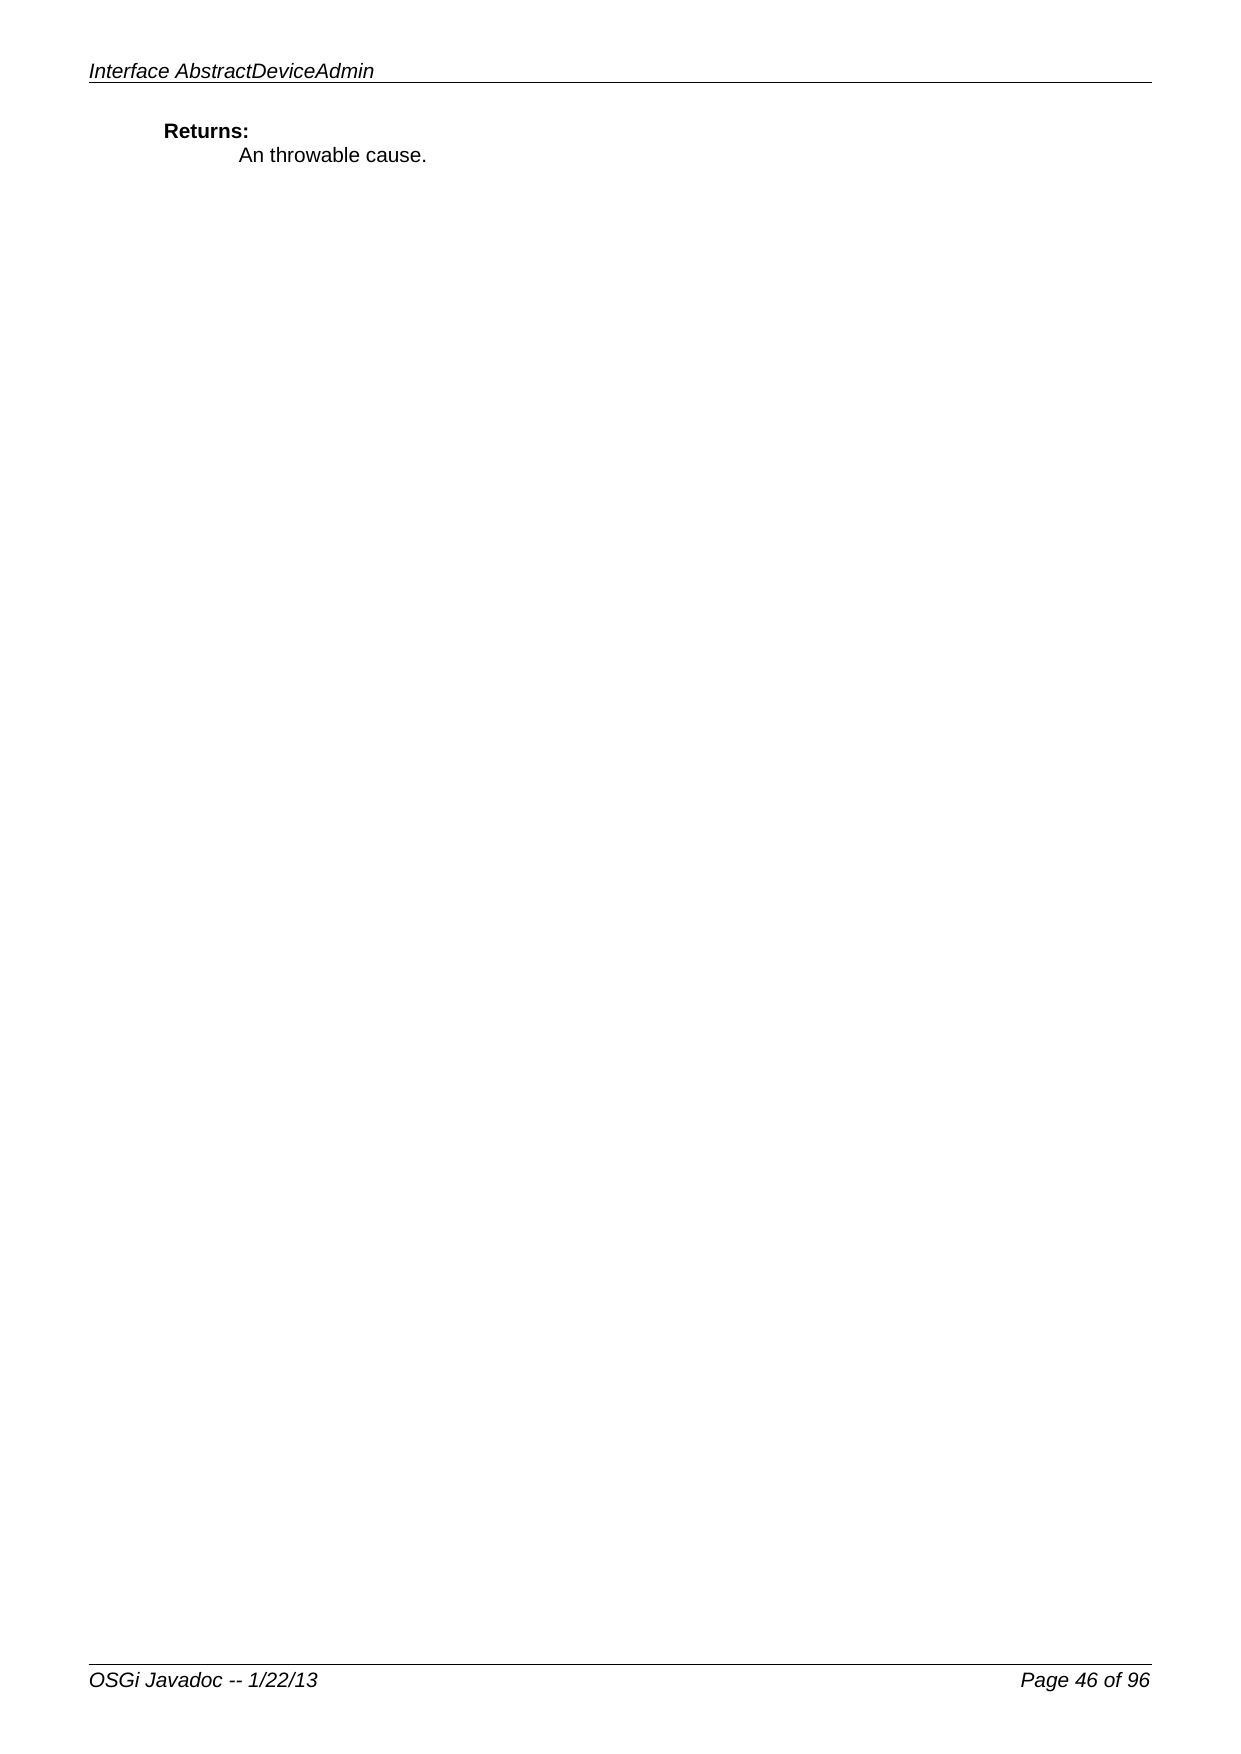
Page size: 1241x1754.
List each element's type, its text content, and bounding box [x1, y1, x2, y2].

text An throwable cause. [238, 142, 1152, 166]
text Returns: [163, 118, 1152, 142]
